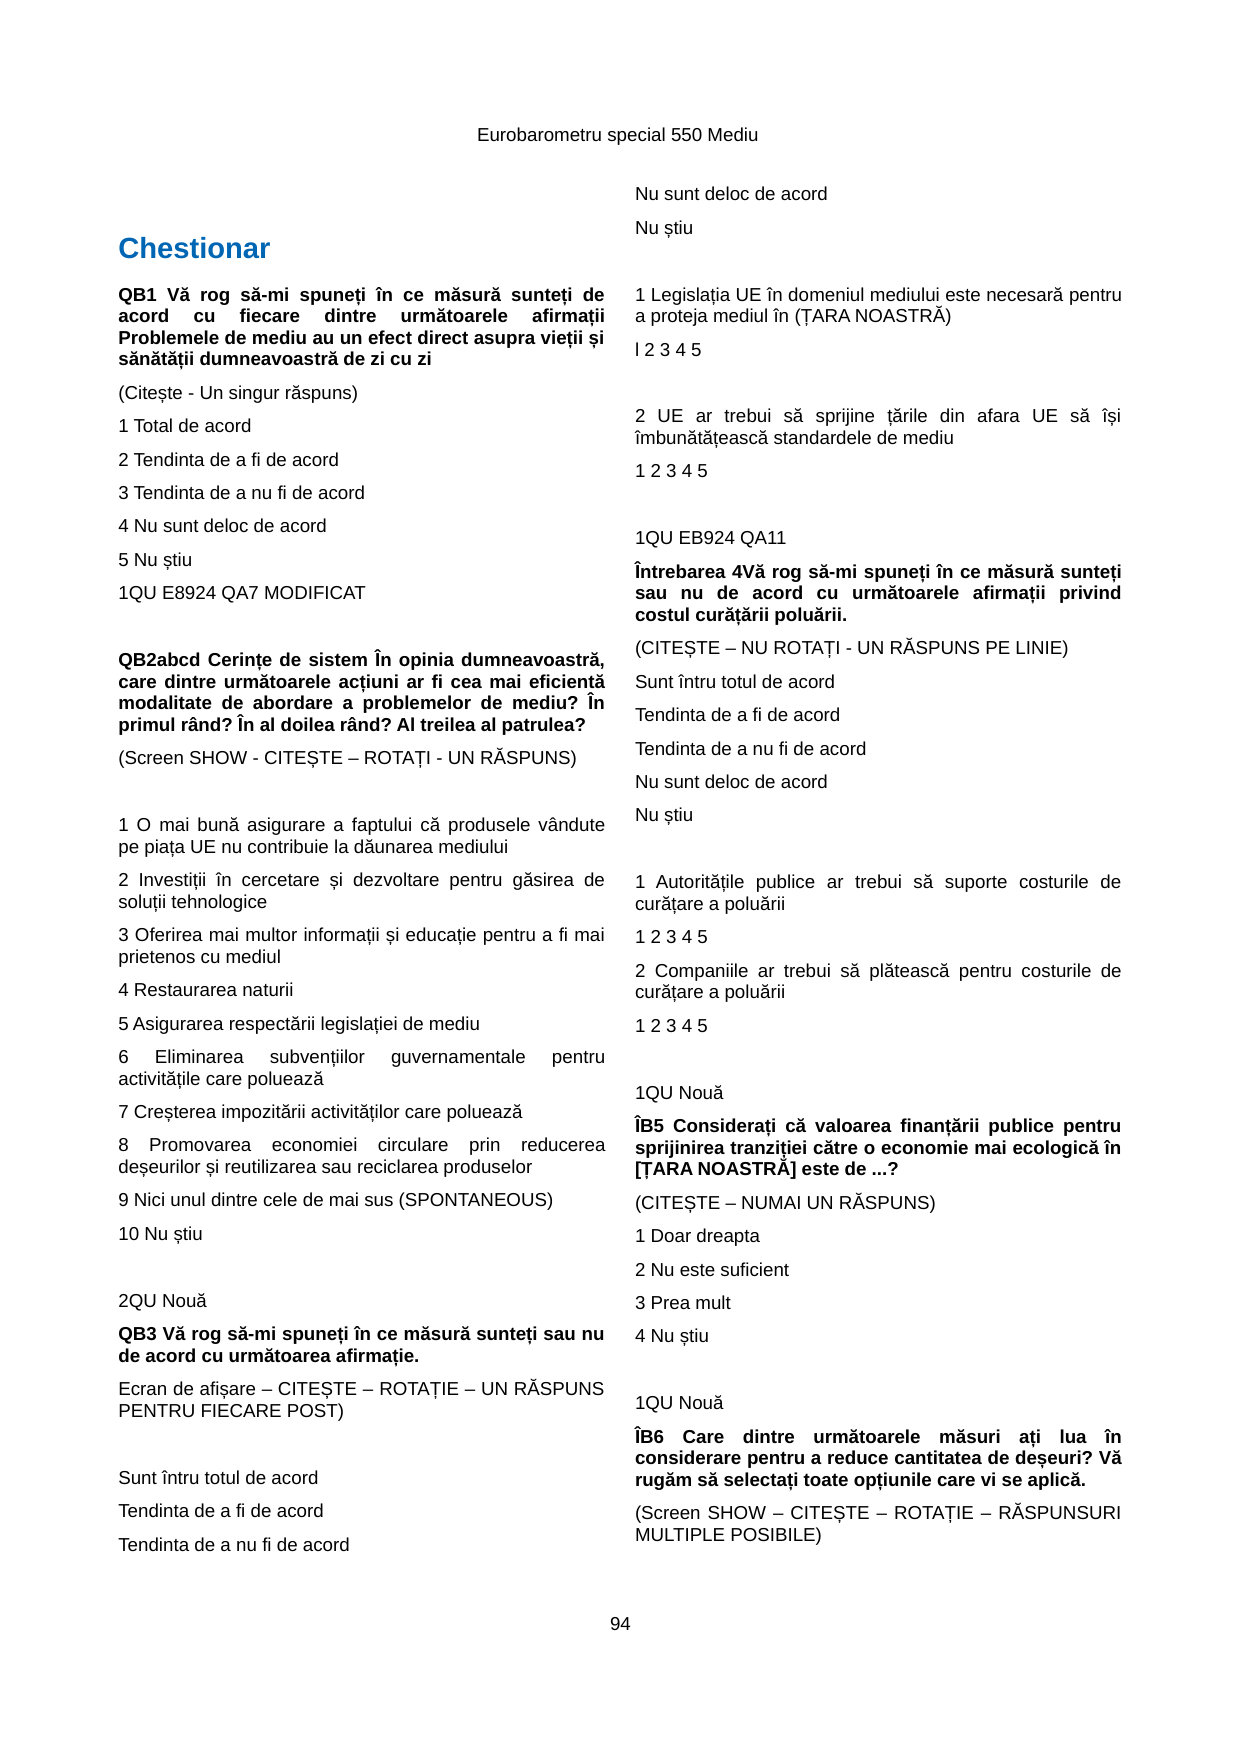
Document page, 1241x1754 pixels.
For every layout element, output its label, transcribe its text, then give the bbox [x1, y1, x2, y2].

text 1QU Nouă [635, 1392, 1122, 1414]
text QB2abcd Cerințe de sistem În opinia dumneavoastră, care dintre următoarele acțiuni ar fi cea mai eficientă modalitate de abordare a problemelor de mediu? În primul rând? În al doilea rând? Al treilea al patrulea? [118, 649, 605, 735]
text (Citește - Un singur răspuns) [118, 381, 605, 403]
subtitle Chestionar [118, 231, 605, 265]
text 2 Companiile ar trebui să plătească pentru costurile de curățare a poluării [635, 959, 1122, 1003]
text 3 Prea mult [635, 1292, 1122, 1313]
text Sunt întru totul de acord [118, 1466, 605, 1488]
text 1QU Nouă [635, 1081, 1122, 1103]
text 1 Total de acord [118, 415, 605, 436]
text ÎB5 Considerați că valoarea finanțării publice pentru sprijinirea tranziției către o economie mai ecologică în [ȚARA NOASTRĂ] este de ...? [635, 1115, 1122, 1179]
text (Screen SHOW – CITEȘTE – ROTAȚIE – RĂSPUNSURI MULTIPLE POSIBILE) [635, 1502, 1122, 1545]
text 2 Nu este suficient [635, 1258, 1122, 1280]
text 5 Nu știu [118, 549, 605, 570]
text (CITEȘTE – NU ROTAȚI - UN RĂSPUNS PE LINIE) [635, 637, 1122, 659]
text Tendinta de a nu fi de acord [118, 1533, 605, 1555]
text 2 Tendinta de a fi de acord [118, 448, 605, 470]
text 9 Nici unul dintre cele de mai sus (SPONTANEOUS) [118, 1189, 605, 1211]
text 4 Nu sunt deloc de acord [118, 515, 605, 537]
text Nu știu [635, 804, 1122, 826]
text Tendinta de a fi de acord [635, 704, 1122, 726]
text 1 2 3 4 5 [635, 926, 1122, 948]
text Nu știu [635, 216, 1122, 238]
text 1QU E8924 QA7 MODIFICAT [118, 582, 605, 604]
text Tendinta de a fi de acord [118, 1500, 605, 1521]
text 2 UE ar trebui să sprijine țările din afara UE să își îmbunătățească standardele de mediu [635, 405, 1122, 448]
text QB1 Vă rog să-mi spuneți în ce măsură sunteți de acord cu fiecare dintre următoarele afirmații Problemele de mediu au un efect direct asupra vieții și sănătății dumneavoastră de zi cu zi [118, 283, 605, 369]
text ÎB6 Care dintre următoarele măsuri ați lua în considerare pentru a reduce cantitatea de deșeuri? Vă rugăm să selectați toate opțiunile care vi se aplică. [635, 1426, 1122, 1490]
text 8 Promovarea economiei circulare prin reducerea deșeurilor și reutilizarea sau reciclarea produselor [118, 1134, 605, 1177]
text 6 Eliminarea subvențiilor guvernamentale pentru activitățile care poluează [118, 1046, 605, 1089]
text (CITEȘTE – NUMAI UN RĂSPUNS) [635, 1191, 1122, 1213]
text 2QU Nouă [118, 1289, 605, 1311]
text Ecran de afișare – CITEȘTE – ROTAȚIE – UN RĂSPUNS PENTRU FIECARE POST) [118, 1378, 605, 1421]
text 1 2 3 4 5 [635, 460, 1122, 482]
text Întrebarea 4Vă rog să-mi spuneți în ce măsură sunteți sau nu de acord cu următoarele afirmații privind costul curățării poluării. [635, 561, 1122, 625]
text Tendinta de a nu fi de acord [635, 737, 1122, 759]
text l 2 3 4 5 [635, 338, 1122, 360]
text 1 2 3 4 5 [635, 1014, 1122, 1036]
text 1 Doar dreapta [635, 1225, 1122, 1246]
text Nu sunt deloc de acord [635, 771, 1122, 792]
text 2 Investiții în cercetare și dezvoltare pentru găsirea de soluții tehnologice [118, 869, 605, 912]
text 5 Asigurarea respectării legislației de mediu [118, 1012, 605, 1034]
text 1 Autoritățile publice ar trebui să suporte costurile de curățare a poluării [635, 871, 1122, 914]
text 4 Nu știu [635, 1325, 1122, 1347]
text Nu sunt deloc de acord [635, 183, 1122, 204]
text 4 Restaurarea naturii [118, 979, 605, 1001]
text QB3 Vă rog să-mi spuneți în ce măsură sunteți sau nu de acord cu următoarea afirmație. [118, 1323, 605, 1366]
text 7 Creșterea impozitării activităților care poluează [118, 1101, 605, 1122]
text 1QU EB924 QA11 [635, 527, 1122, 549]
text Sunt întru totul de acord [635, 671, 1122, 692]
text 3 Oferirea mai multor informații și educație pentru a fi mai prietenos cu mediul [118, 924, 605, 967]
text 10 Nu știu [118, 1223, 605, 1244]
text 3 Tendinta de a nu fi de acord [118, 482, 605, 503]
text 1 Legislația UE în domeniul mediului este necesară pentru a proteja mediul în (ȚARA NOASTRĂ) [635, 283, 1122, 326]
text 1 O mai bună asigurare a faptului că produsele vândute pe piața UE nu contribuie la dăunarea mediului [118, 814, 605, 857]
text (Screen SHOW - CITEȘTE – ROTAȚI - UN RĂSPUNS) [118, 747, 605, 769]
